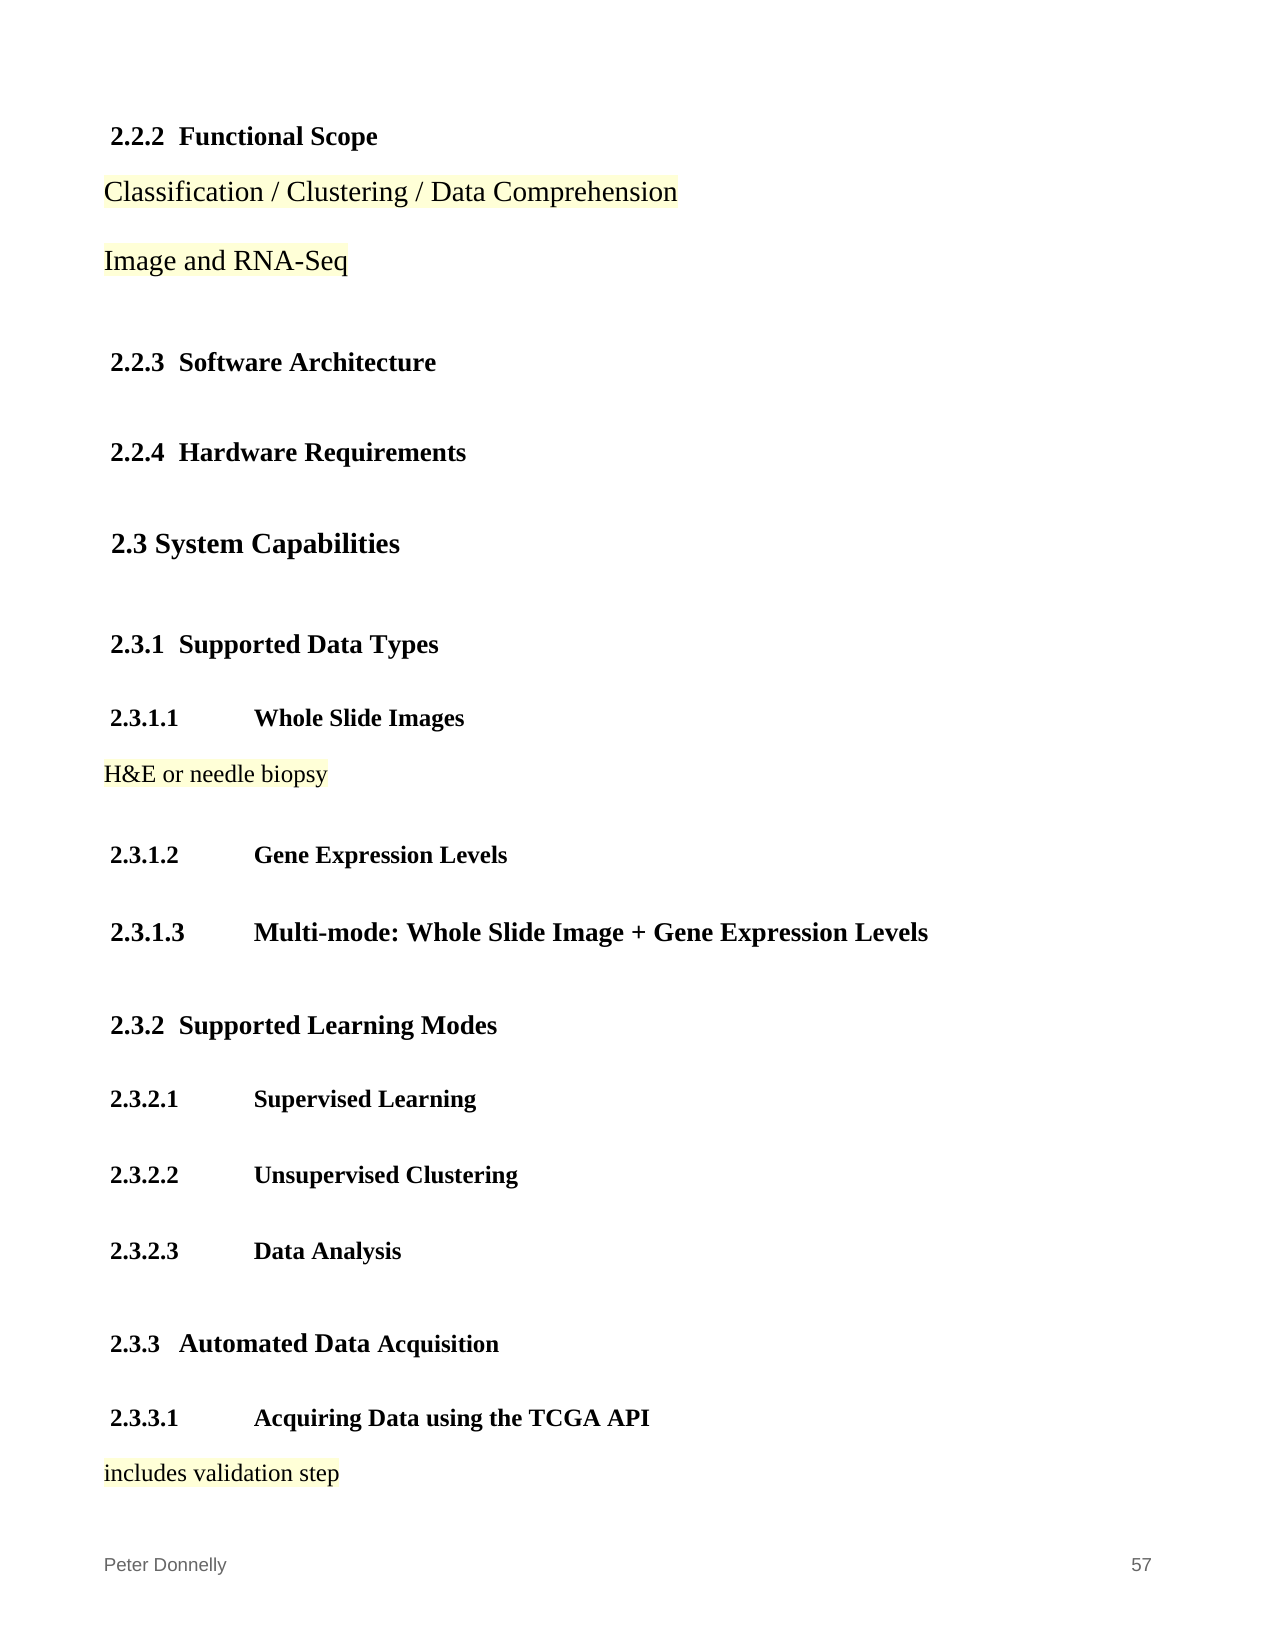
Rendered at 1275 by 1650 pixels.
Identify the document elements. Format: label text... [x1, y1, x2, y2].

subtitle Acquiring Data using the TCGA API [103, 1403, 1181, 1431]
subtitle Multi-mode: Whole Slide Image + Gene Expression Levels [103, 916, 1181, 947]
subtitle Data Analysis [103, 1236, 1181, 1265]
subtitle Gene Expression Levels [103, 840, 1181, 869]
subtitle Automated Data Acquisition [103, 1327, 1181, 1358]
subtitle Functional Scope [103, 120, 1181, 151]
text H&E or needle biopsy [103, 759, 1181, 787]
subtitle Hardware Requirements [103, 436, 1181, 467]
subtitle Unsupervised Clustering [103, 1161, 1181, 1189]
text includes validation step [103, 1458, 1181, 1487]
text Image and RNA-Seq [103, 243, 1181, 276]
subtitle Whole Slide Images [103, 703, 1181, 732]
subtitle System Capabilities [103, 526, 1181, 560]
subtitle Supported Learning Modes [103, 1009, 1181, 1040]
subtitle Software Architecture [103, 346, 1181, 377]
subtitle Supervised Learning [103, 1084, 1181, 1113]
subtitle Supported Data Types [103, 628, 1181, 659]
text Classification / Clustering / Data Comprehension [103, 174, 1181, 208]
